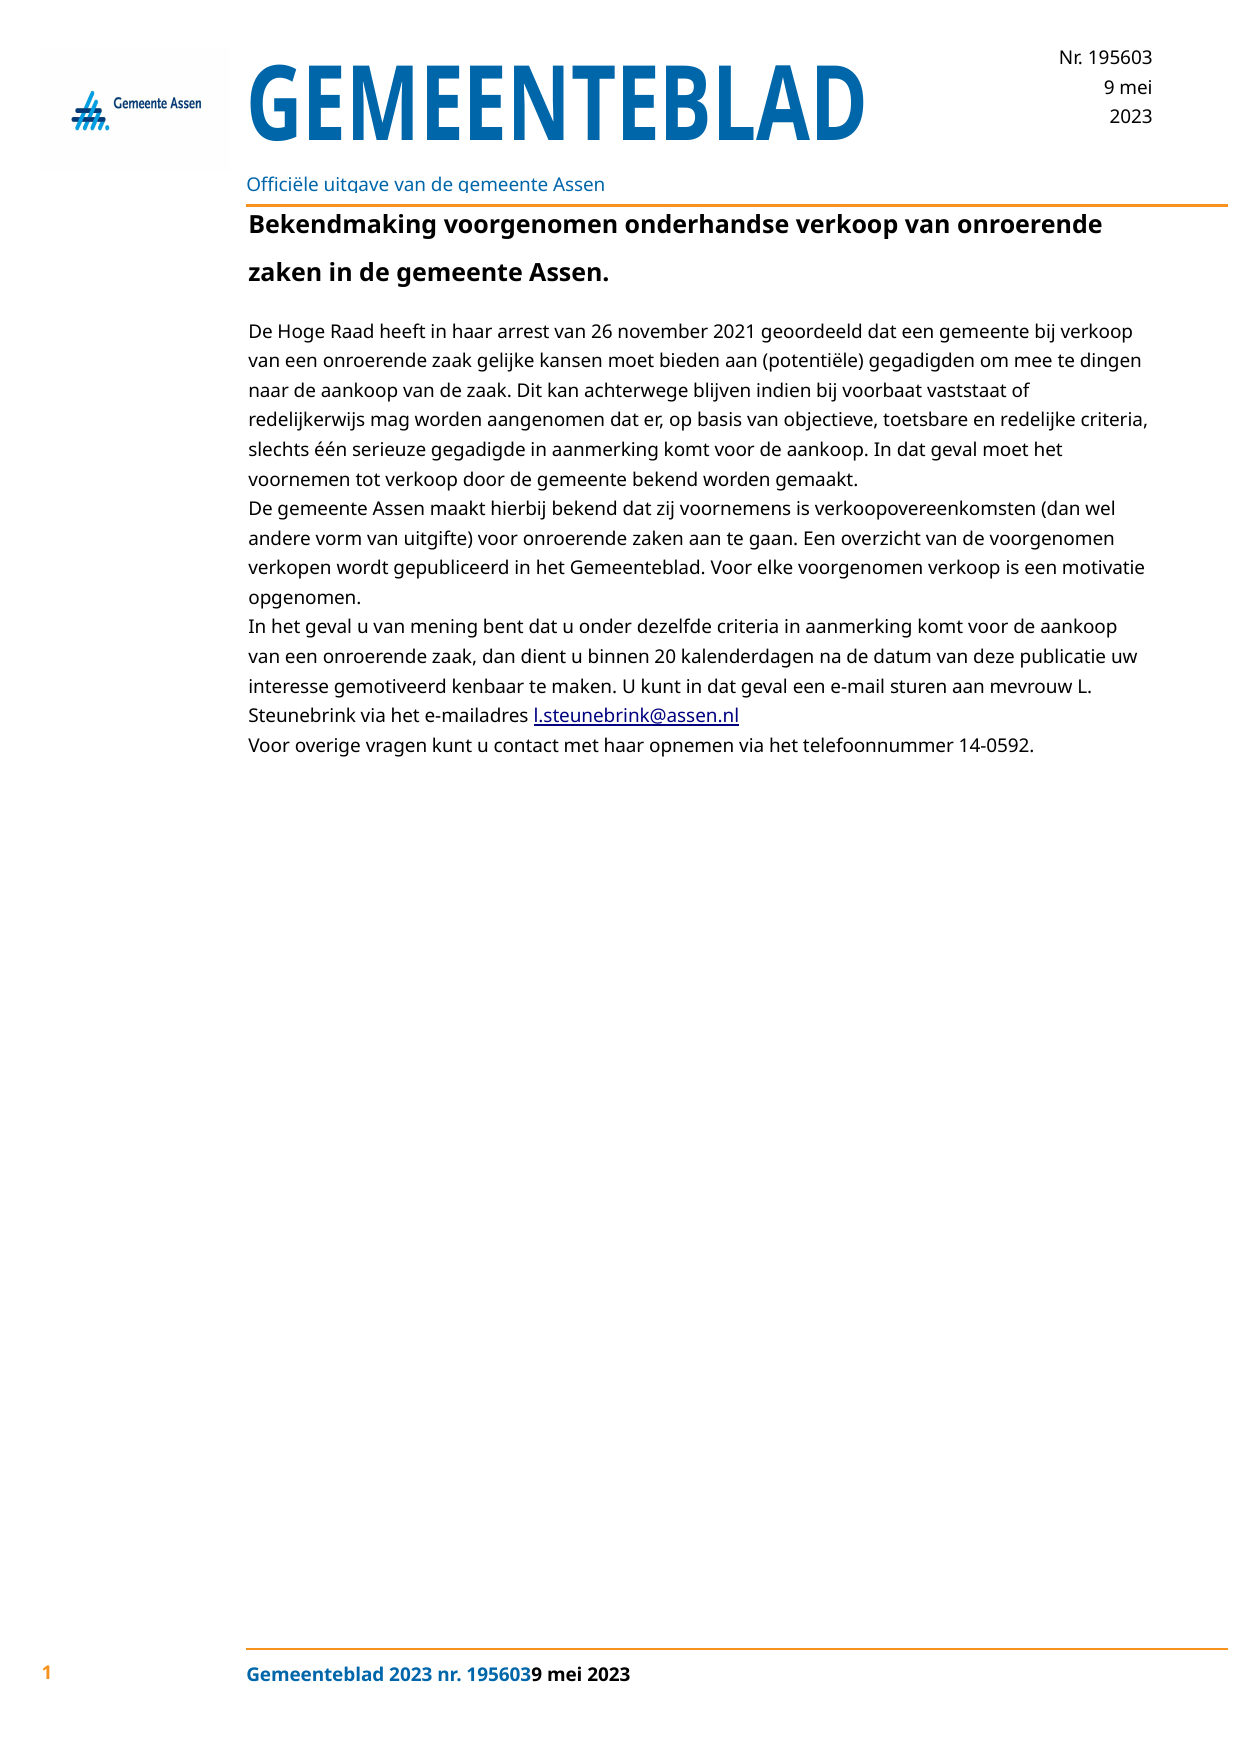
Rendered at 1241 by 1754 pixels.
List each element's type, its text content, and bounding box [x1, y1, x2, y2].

text De gemeente Assen maakt hierbij bekend dat zij voornemens is verkoopovereenkomsten (dan wel andere vorm van uitgifte) voor onroerende zaken aan te gaan. Een overzicht van de voorgenomen verkopen wordt gepubliceerd in het Gemeenteblad. Voor elke voorgenomen verkoop is een motivatie opgenomen. [248, 495, 1152, 610]
picture [41, 47, 231, 172]
text In het geval u van mening bent dat u onder dezelfde criteria in aanmerking komt voor de aankoop van een onroerende zaak, dan dient u binnen 20 kalenderdagen na de datum van deze publicatie uw interesse gemotiveerd kenbaar te maken. U kunt in dat geval een e-mail sturen aan mevrouw L. Steunebrink via het e-mailadres l.steunebrink@assen.nl [248, 614, 1152, 728]
text Voor overige vragen kunt u contact met haar opnemen via het telefoonnummer 14-0592. [248, 732, 1152, 758]
text De Hoge Raad heeft in haar arrest van 26 november 2021 geoordeeld dat een gemeente bij verkoop van een onroerende zaak gelijke kansen moet bieden aan (potentiële) gegadigden om mee te dingen naar de aankoop van de zaak. Dit kan achterwege blijven indien bij voorbaat vaststaat of redelijkerwijs mag worden aangenomen dat er, op basis van objectieve, toetsbare en redelijke criteria, slechts één serieuze gegadigde in aanmerking komt voor de aankoop. In dat geval moet het voornemen tot verkoop door de gemeente bekend worden gemaakt. [248, 318, 1152, 492]
text Bekendmaking voorgenomen onderhandse verkoop van onroerende zaken in de gemeente Assen. [248, 207, 1152, 288]
